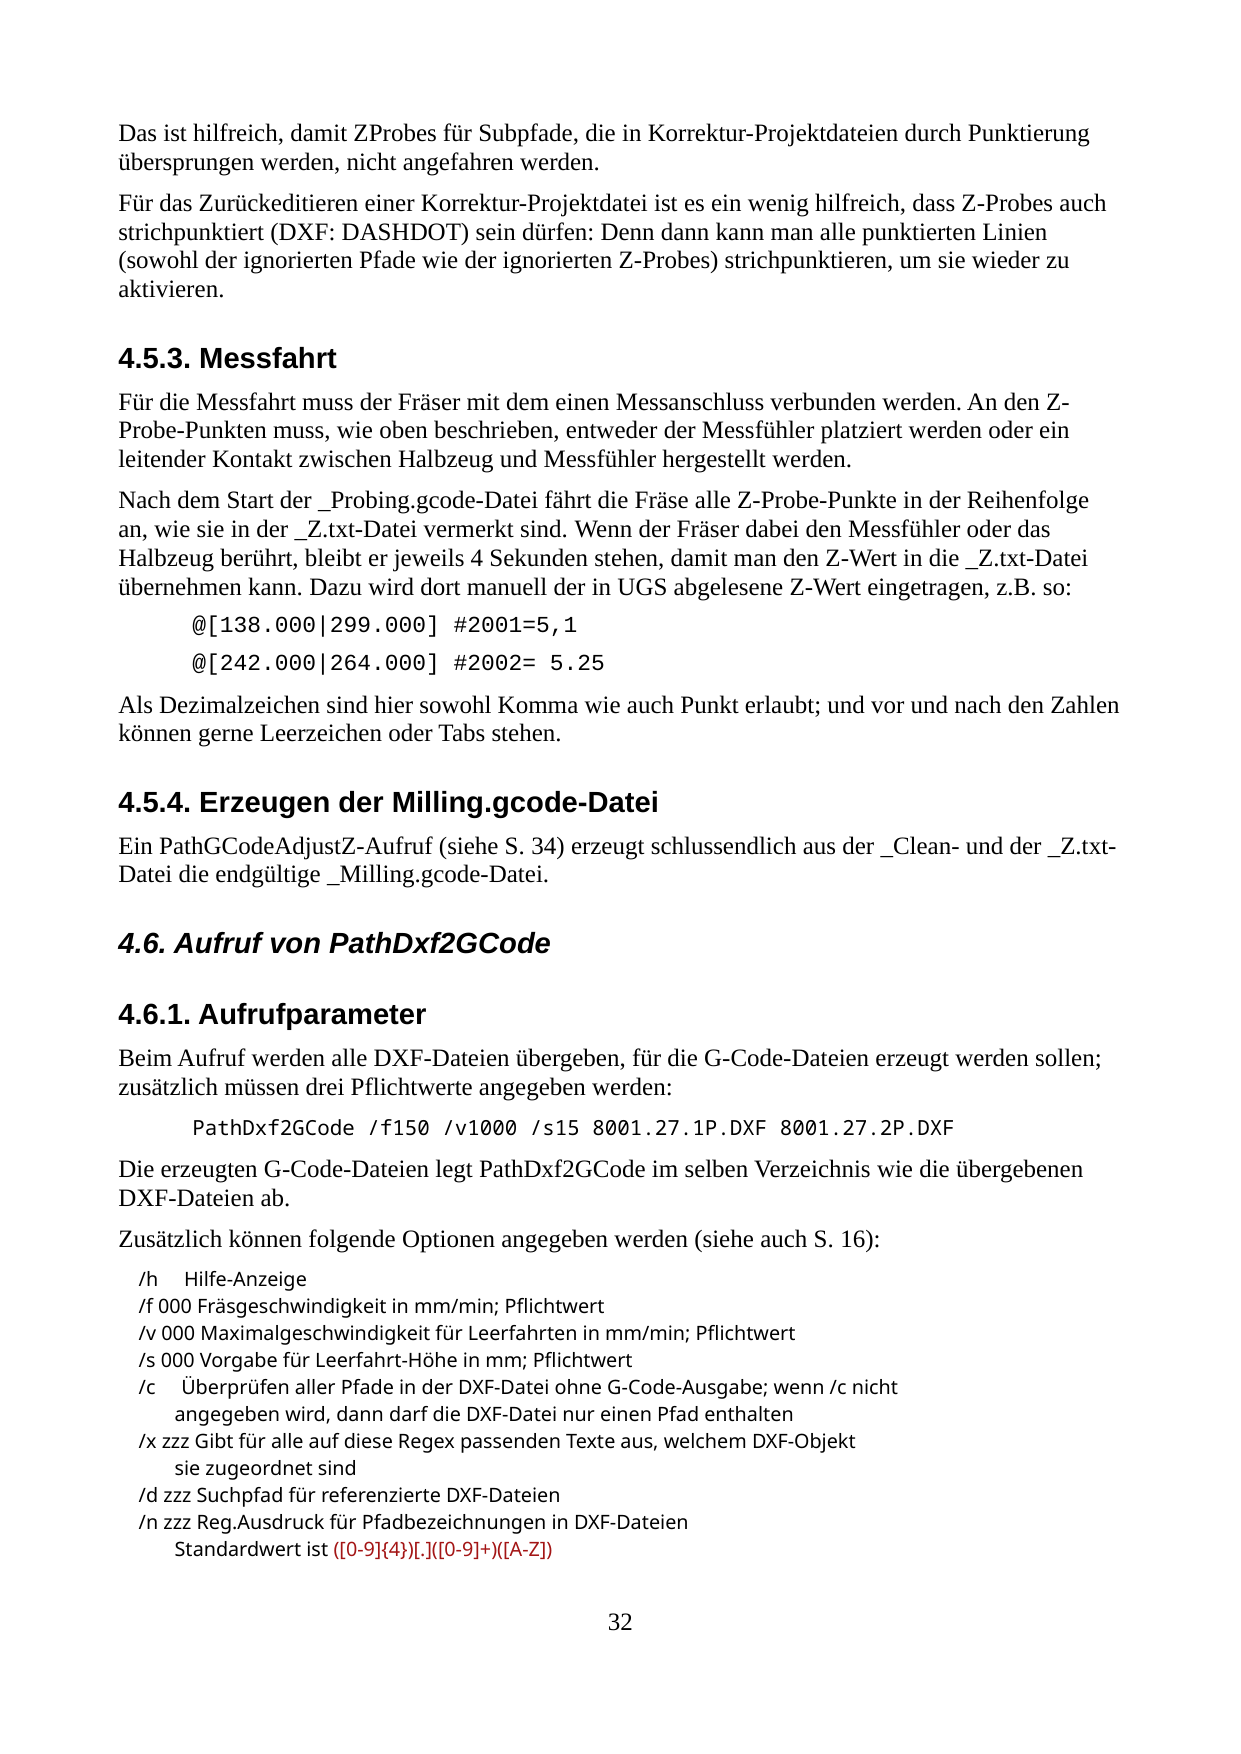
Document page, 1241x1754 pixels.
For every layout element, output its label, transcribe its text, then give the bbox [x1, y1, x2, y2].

text Die erzeugten G-Code-Dateien legt PathDxf2GCode im selben Verzeichnis wie die übergebenen DXF-Dateien ab. [118, 1154, 1122, 1211]
text Zusätzlich können folgende Optionen angegeben werden (siehe auch S. 15): [118, 1224, 1122, 1253]
subtitle 4.6. Aufruf von PathDxf2GCode [118, 926, 1122, 959]
text PathDxf2GCode /f150 /v1000 /s15 8001.27.1P.DXF 8001.27.2P.DXF [118, 1113, 1122, 1141]
text angegeben wird, dann darf die DXF-Datei nur einen Pfad enthalten [118, 1400, 1122, 1427]
text sie zugeordnet sind [118, 1454, 1122, 1481]
text /v 000 Maximalgeschwindigkeit für Leerfahrten in mm/min; Pflichtwert [118, 1319, 1122, 1346]
text /c Überprüfen aller Pfade in der DXF-Datei ohne G-Code-Ausgabe; wenn /c nicht [118, 1373, 1122, 1400]
text Das ist hilfreich, damit ZProbes für Subpfade, die in Korrektur-Projektdateien durch Punktierung übersprungen werden, nicht angefahren werden. [118, 118, 1122, 176]
text /s 000 Vorgabe für Leerfahrt-Höhe in mm; Pflichtwert [118, 1346, 1122, 1373]
text /d zzz Suchpfad für referenzierte DXF-Dateien [118, 1481, 1122, 1508]
subtitle 4.6.1. Aufrufparameter [118, 997, 1122, 1030]
text /h Hilfe-Anzeige [118, 1265, 1122, 1292]
text Beim Aufruf werden alle DXF-Dateien übergeben, für die G-Code-Dateien erzeugt werden sollen; zusätzlich müssen drei Pflichtwerte angegeben werden: [118, 1043, 1122, 1100]
text @[138.000|299.000] #2001=5,1 [192, 613, 1122, 639]
text /n zzz Reg.Ausdruck für Pfadbezeichnungen in DXF-Dateien [118, 1508, 1122, 1535]
text Standardwert ist ([0-9]{4})[.]([0-9]+)([A-Z]) [118, 1535, 1122, 1562]
text Nach dem Start der _Probing.gcode-Datei fährt die Fräse alle Z-Probe-Punkte in der Reihenfolge an, wie sie in der _Z.txt-Datei vermerkt sind. Wenn der Fräser dabei den Messfühler oder das Halbzeug berührt, bleibt er jeweils 4 Sekunden stehen, damit man den Z-Wert in die _Z.txt-Datei übernehmen kann. Dazu wird dort manuell der in UGS abgelesene Z-Wert eingetragen, z.B. so: [118, 485, 1122, 600]
subtitle 4.5.3. Messfahrt [118, 341, 1122, 374]
text Als Dezimalzeichen sind hier sowohl Komma wie auch Punkt erlaubt; und vor und nach den Zahlen können gerne Leerzeichen oder Tabs stehen. [118, 690, 1122, 747]
text /f 000 Fräsgeschwindigkeit in mm/min; Pflichtwert [118, 1292, 1122, 1319]
text Für die Messfahrt muss der Fräser mit dem einen Messanschluss verbunden werden. An den Z-Probe-Punkten muss, wie oben beschrieben, entweder der Messfühler platziert werden oder ein leitender Kontakt zwischen Halbzeug und Messfühler hergestellt werden. [118, 387, 1122, 473]
subtitle 4.5.4. Erzeugen der Milling.gcode-Datei [118, 785, 1122, 818]
text Ein PathGCodeAdjustZ-Aufruf (siehe S. 32) erzeugt schlussendlich aus der _Clean- und der _Z.txt-Datei die endgültige _Milling.gcode-Datei. [118, 831, 1122, 888]
text /x zzz Gibt für alle auf diese Regex passenden Texte aus, welchem DXF-Objekt [118, 1427, 1122, 1454]
text @[242.000|264.000] #2002= 5.25 [192, 651, 1122, 677]
text Für das Zurückeditieren einer Korrektur-Projektdatei ist es ein wenig hilfreich, dass Z-Probes auch strichpunktiert (DXF: DASHDOT) sein dürfen: Denn dann kann man alle punktierten Linien (sowohl der ignorierten Pfade wie der ignorierten Z-Probes) strichpunktieren, um sie wieder zu aktivieren. [118, 188, 1122, 303]
